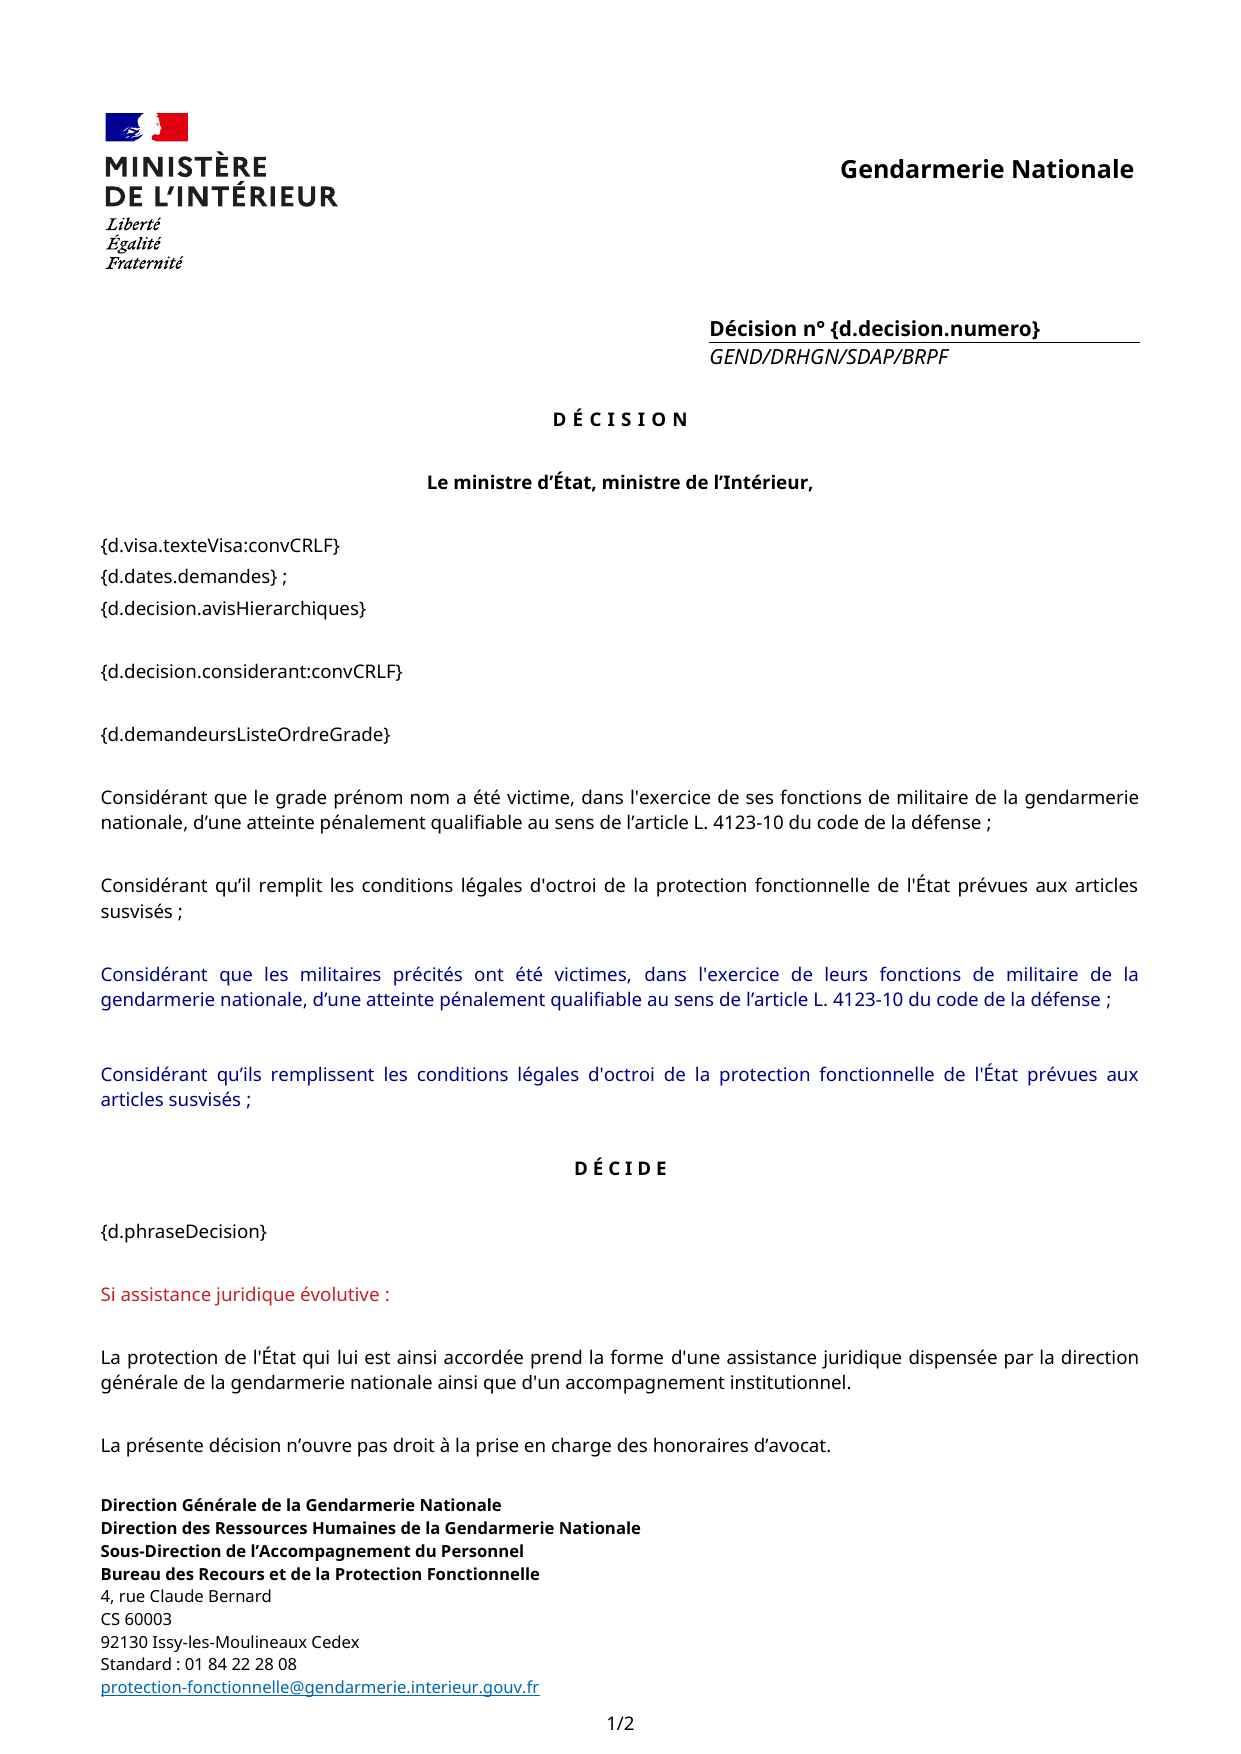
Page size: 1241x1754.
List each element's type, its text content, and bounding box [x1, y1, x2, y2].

table_cell GEND/DRHGN/SDAP/BRPF [709, 343, 1140, 371]
text {d.phraseDecision} [100, 1218, 1140, 1244]
text Considérant que les militaires précités ont été victimes, dans l'exercice de leurs fonctions de militaire de la gendarmerie nationale, d’une atteinte pénalement qualifiable au sens de l’article L. 4123-10 du code de la défense ; [100, 961, 1140, 1012]
text {d.demandeursListeOrdreGrade} [100, 721, 1140, 747]
text La protection de l'État qui lui est ainsi accordée prend la forme d'une assistance juridique dispensée par la direction générale de la gendarmerie nationale ainsi que d'un accompagnement institutionnel. [100, 1344, 1140, 1395]
text La présente décision n’ouvre pas droit à la prise en charge des honoraires d’avocat. [100, 1432, 1140, 1458]
text {d.dates.demandes} ; [100, 564, 1140, 589]
text Le ministre d’État, ministre de l’Intérieur, [99, 469, 1140, 495]
text Si assistance juridique évolutive : [100, 1281, 1140, 1307]
text {d.decision.considerant:convCRLF} [100, 658, 1140, 684]
text {d.decision.avisHierarchiques} [100, 595, 1140, 621]
text D É C I D E [100, 1155, 1140, 1181]
text DÉCISION [100, 407, 1140, 432]
text Considérant que le grade prénom nom a été victime, dans l'exercice de ses fonctions de militaire de la gendarmerie nationale, d’une atteinte pénalement qualifiable au sens de l’article L. 4123-10 du code de la défense ; [100, 784, 1140, 835]
text {d.visa.texteVisa:convCRLF} [100, 532, 1140, 558]
table_header [100, 314, 708, 371]
text Considérant qu’il remplit les conditions légales d'octroi de la protection fonctionnelle de l'État prévues aux articles susvisés ; [100, 872, 1140, 923]
table_header Décision n° {d.decision.numero} [709, 314, 1140, 342]
text Considérant qu’ils remplissent les conditions légales d'octroi de la protection fonctionnelle de l'État prévues aux articles susvisés ; [100, 1061, 1140, 1112]
